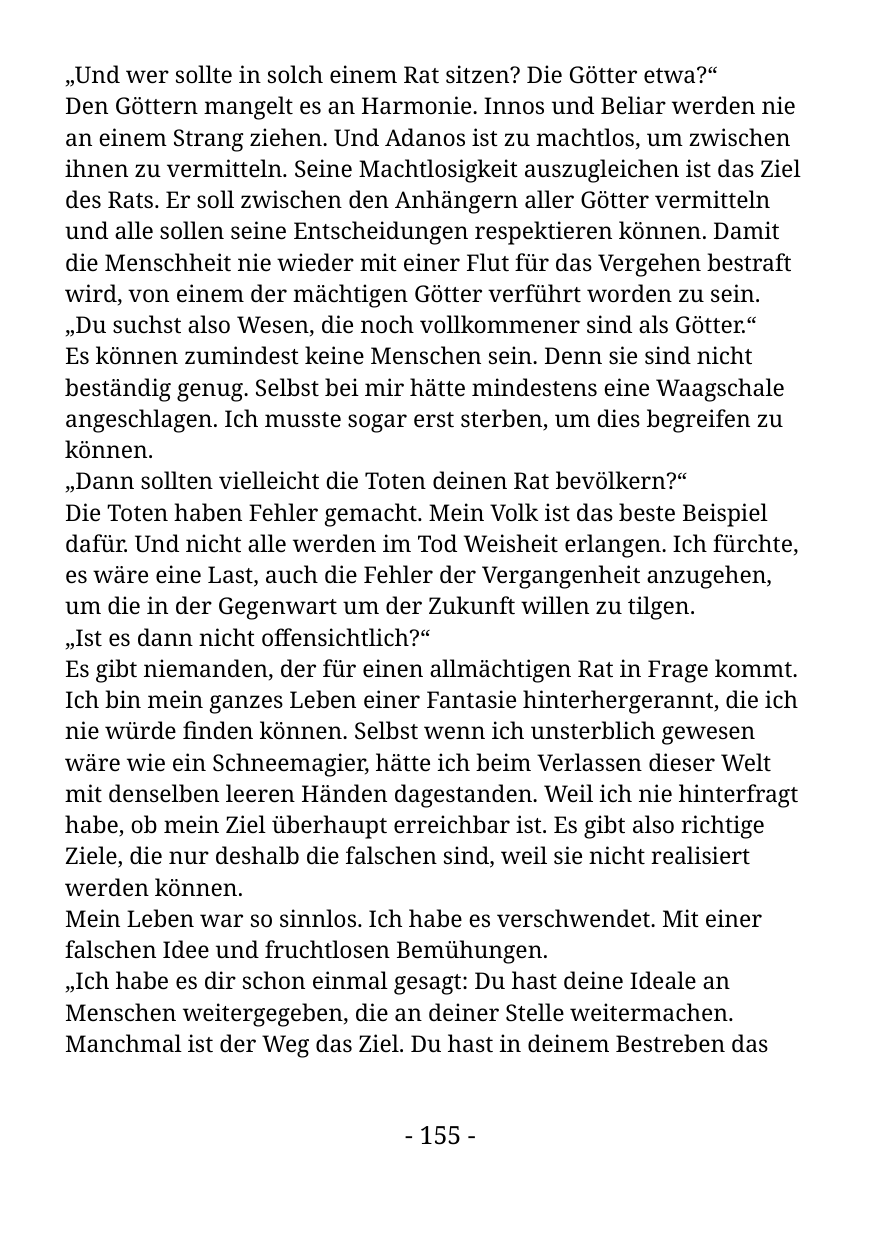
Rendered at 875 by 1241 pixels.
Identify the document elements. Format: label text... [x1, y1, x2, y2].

text „Und wer sollte in solch einem Rat sitzen? Die Götter etwa?“ Den Göttern mangelt es an Harmonie. Innos und Beliar werden nie an einem Strang ziehen. Und Adanos ist zu machtlos, um zwischen ihnen zu vermitteln. Seine Machtlosigkeit auszugleichen ist das Ziel des Rats. Er soll zwischen den Anhängern aller Götter vermitteln und alle sollen seine Entscheidungen respektieren können. Damit die Menschheit nie wieder mit einer Flut für das Vergehen bestraft wird, von einem der mächtigen Götter verführt worden zu sein. „Du suchst also Wesen, die noch vollkommener sind als Götter.“ Es können zumindest keine Menschen sein. Denn sie sind nicht beständig genug. Selbst bei mir hätte mindestens eine Waagschale angeschlagen. Ich musste sogar erst sterben, um dies begreifen zu können. „Dann sollten vielleicht die Toten deinen Rat bevölkern?“ Die Toten haben Fehler gemacht. Mein Volk ist das beste Beispiel dafür. Und nicht alle werden im Tod Weisheit erlangen. Ich fürchte, es wäre eine Last, auch die Fehler der Vergangenheit anzugehen, um die in der Gegenwart um der Zukunft willen zu tilgen. „Ist es dann nicht offensichtlich?“ Es gibt niemanden, der für einen allmächtigen Rat in Frage kommt. Ich bin mein ganzes Leben einer Fantasie hinterhergerannt, die ich nie würde finden können. Selbst wenn ich unsterblich gewesen wäre wie ein Schneemagier, hätte ich beim Verlassen dieser Welt mit denselben leeren Händen dagestanden. Weil ich nie hinterfragt habe, ob mein Ziel überhaupt erreichbar ist. Es gibt also richtige Ziele, die nur deshalb die falschen sind, weil sie nicht realisiert werden können. Mein Leben war so sinnlos. Ich habe es verschwendet. Mit einer falschen Idee und fruchtlosen Bemühungen. „Ich habe es dir schon einmal gesagt: Du hast deine Ideale an Menschen weitergegeben, die an deiner Stelle weitermachen. Manchmal ist der Weg das Ziel. Du hast in deinem Bestreben das [65, 59, 809, 1059]
